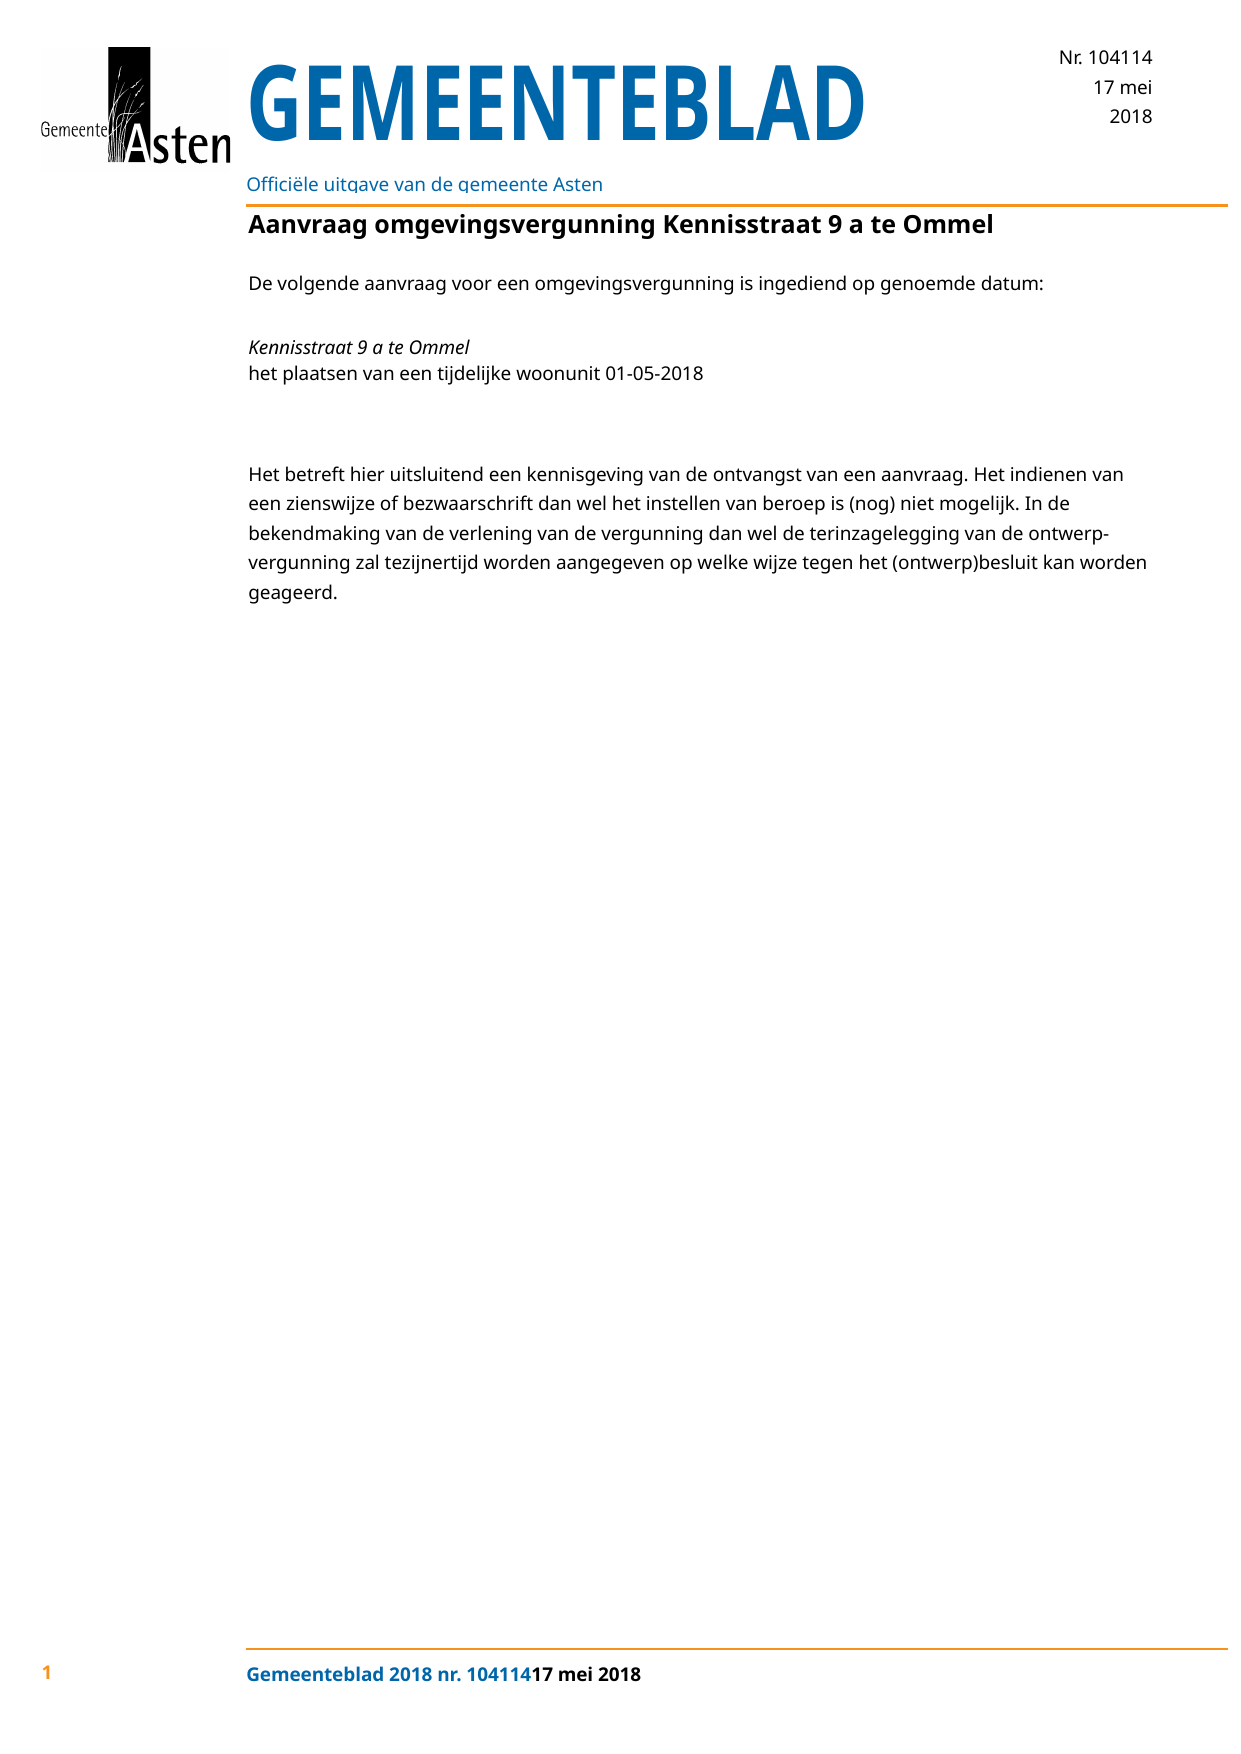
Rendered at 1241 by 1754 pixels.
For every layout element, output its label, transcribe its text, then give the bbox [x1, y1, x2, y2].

text Kennisstraat 9 a te Ommel [248, 334, 1152, 360]
text De volgende aanvraag voor een omgevingsvergunning is ingediend op genoemde datum: [248, 270, 1152, 296]
text Aanvraag omgevingsvergunning Kennisstraat 9 a te Ommel [248, 207, 1152, 241]
text het plaatsen van een tijdelijke woonunit 01-05-2018 [248, 360, 1152, 386]
picture [41, 47, 231, 172]
text Het betreft hier uitsluitend een kennisgeving van de ontvangst van een aanvraag. Het indienen van een zienswijze of bezwaarschrift dan wel het instellen van beroep is (nog) niet mogelijk. In de bekendmaking van de verlening van de vergunning dan wel de terinzagelegging van de ontwerp-vergunning zal tezijnertijd worden aangegeven op welke wijze tegen het (ontwerp)besluit kan worden geageerd. [248, 461, 1152, 605]
